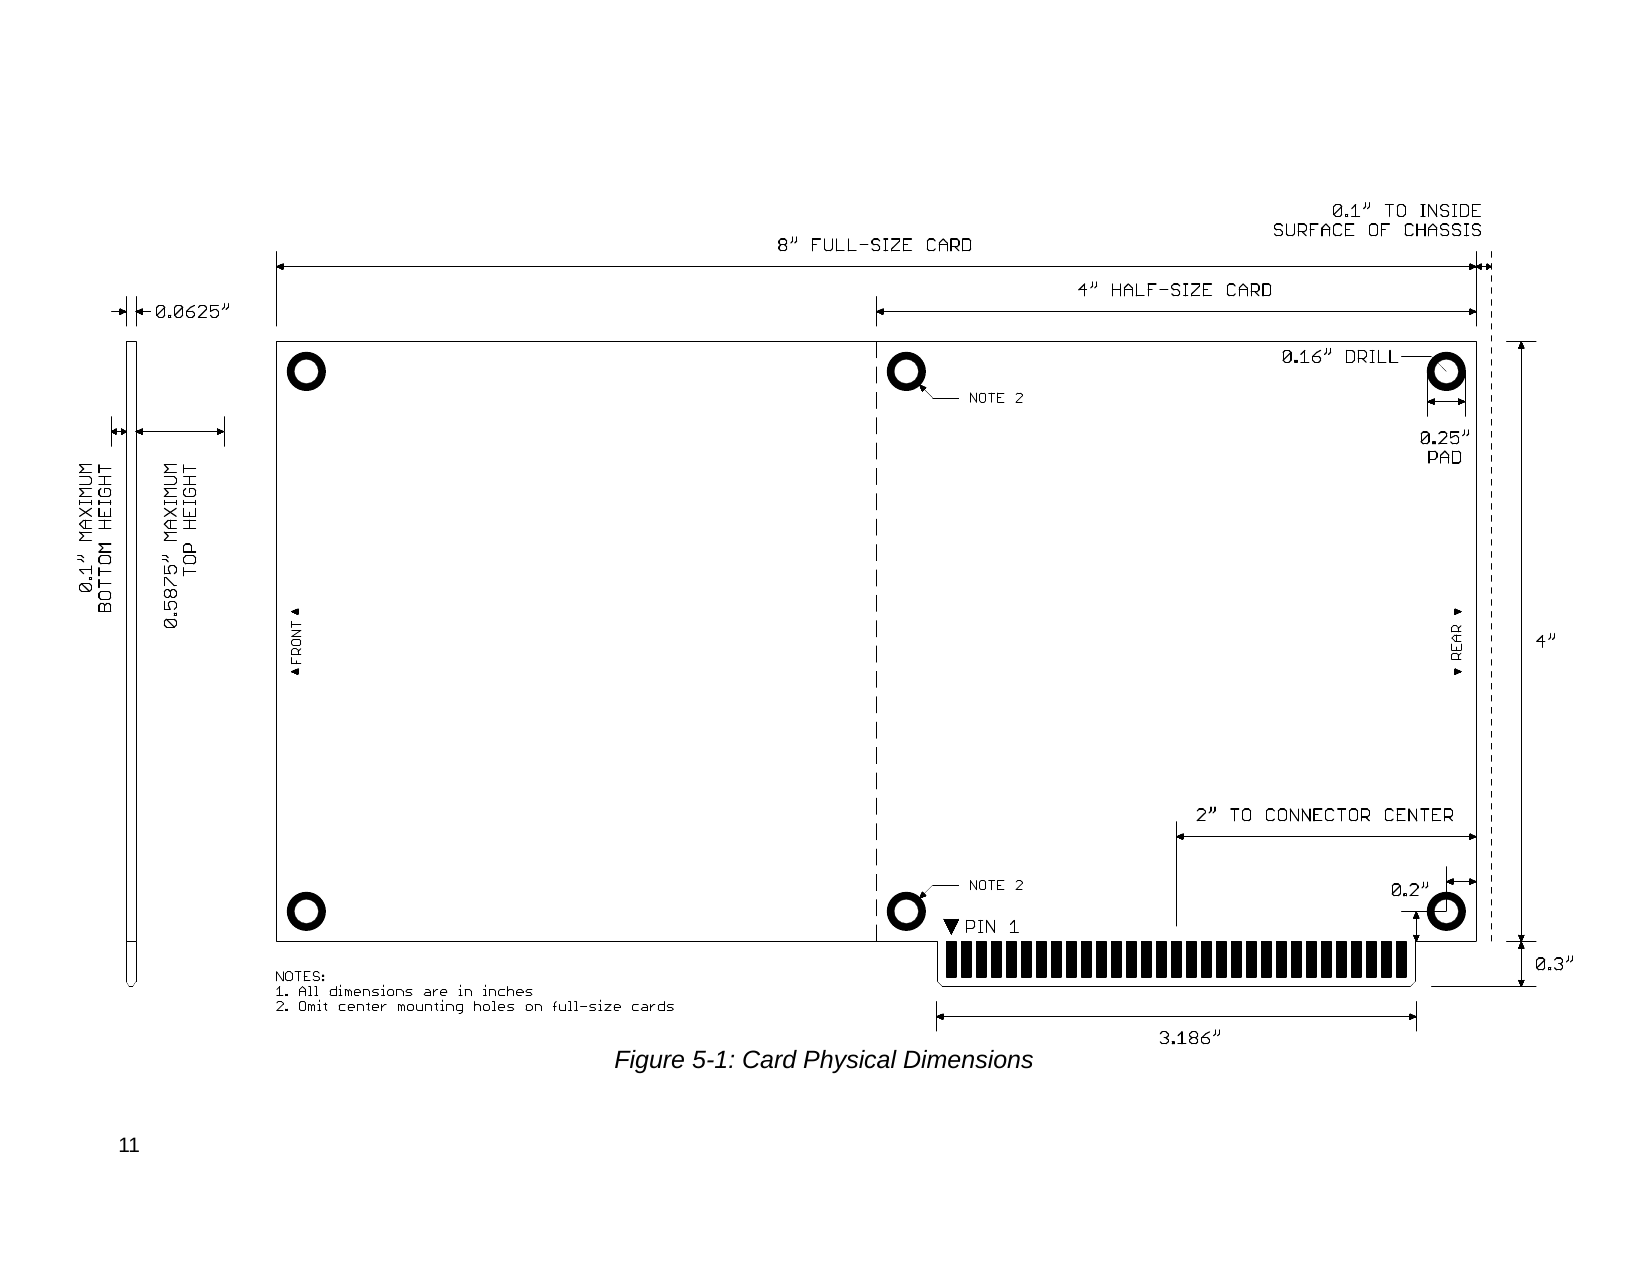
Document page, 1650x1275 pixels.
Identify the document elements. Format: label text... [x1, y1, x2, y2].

text Figure 5-1: Card Physical Dimensions [76, 214, 1574, 1074]
